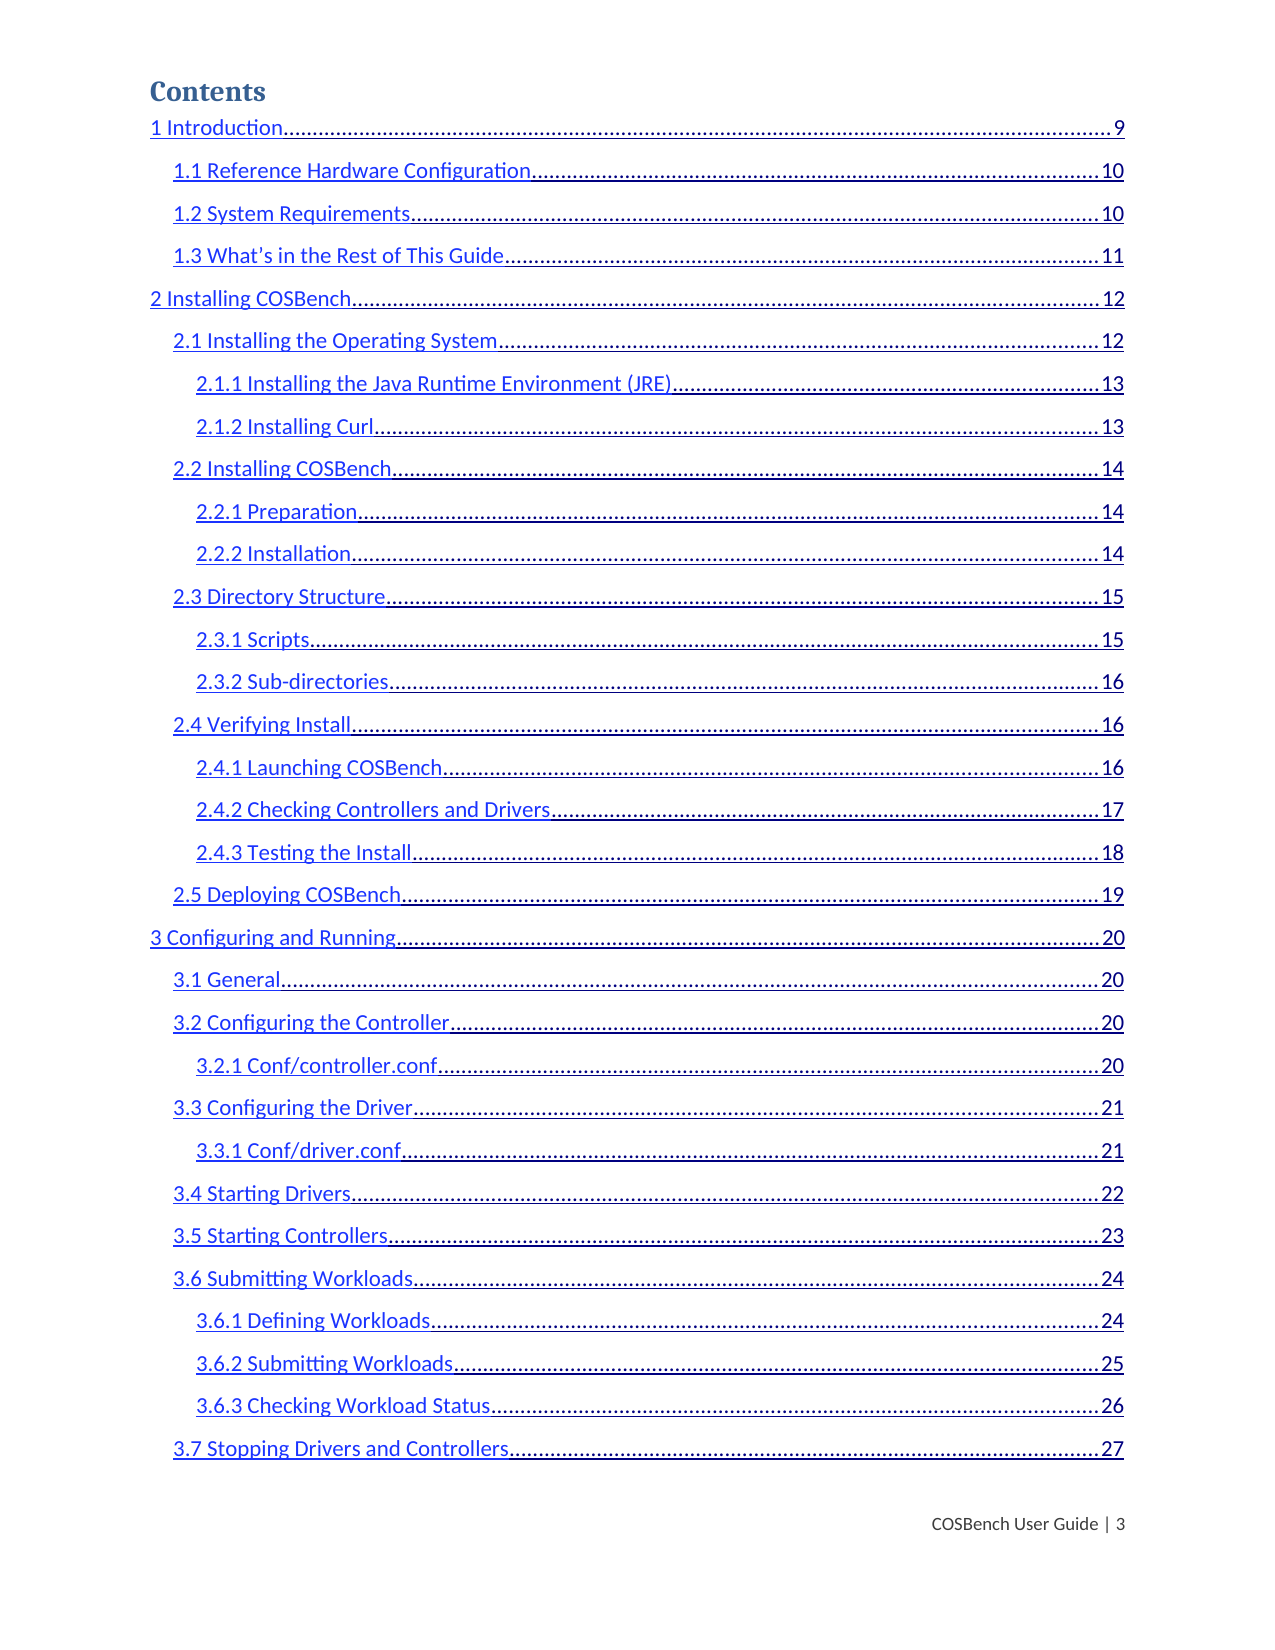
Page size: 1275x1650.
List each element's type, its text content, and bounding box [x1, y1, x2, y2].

text 2.4 Verifying Install 16 [173, 710, 1125, 738]
text 1.1 Reference Hardware Configuration 10 [173, 156, 1125, 184]
text 3.6.3 Checking Workload Status 26 [196, 1392, 1125, 1420]
text 2.3 Directory Structure 15 [173, 582, 1125, 610]
text 1.3 What’s in the Rest of This Guide 11 [173, 241, 1125, 269]
text 2.3.2 Sub-directories 16 [196, 667, 1125, 695]
text 2.5 Deploying COSBench 19 [173, 880, 1125, 908]
text 3.2.1 Conf/controller.conf 20 [196, 1051, 1125, 1079]
text 3.5 Starting Controllers 23 [173, 1221, 1125, 1249]
text 3.6.2 Submitting Workloads 25 [196, 1349, 1125, 1377]
text 3 Configuring and Running 20 [150, 923, 1125, 947]
text 3.2 Configuring the Controller 20 [173, 1008, 1125, 1036]
text 3.1 General 20 [173, 966, 1125, 994]
text 2.1.1 Installing the Java Runtime Environment (JRE) 13 [196, 369, 1125, 397]
text 2.4.1 Launching COSBench 16 [196, 753, 1125, 781]
text 2.4.2 Checking Controllers and Drivers 17 [196, 795, 1125, 823]
text 2.1 Installing the Operating System 12 [173, 327, 1125, 354]
subtitle Contents [150, 75, 1125, 108]
text 2.4.3 Testing the Install 18 [196, 838, 1125, 866]
text 3.3.1 Conf/driver.conf 21 [196, 1136, 1125, 1164]
text 2.2.1 Preparation 14 [196, 497, 1125, 525]
text 3.6 Submitting Workloads 24 [173, 1264, 1125, 1292]
text 2.1.2 Installing Curl 13 [196, 412, 1125, 440]
text 3.4 Starting Drivers 22 [173, 1179, 1125, 1207]
text 2.3.1 Scripts 15 [196, 625, 1125, 653]
text 1.2 System Requirements 10 [173, 199, 1125, 227]
text 3.6.1 Defining Workloads 24 [196, 1306, 1125, 1334]
text 1 Introduction 9 [150, 113, 1125, 138]
text 3.7 Stopping Drivers and Controllers 27 [173, 1434, 1125, 1462]
text 2.2.2 Installation 14 [196, 539, 1125, 568]
text 3.3 Configuring the Driver 21 [173, 1093, 1125, 1121]
text 2 Installing COSBench 12 [150, 284, 1125, 308]
text 2.2 Installing COSBench 14 [173, 454, 1125, 482]
